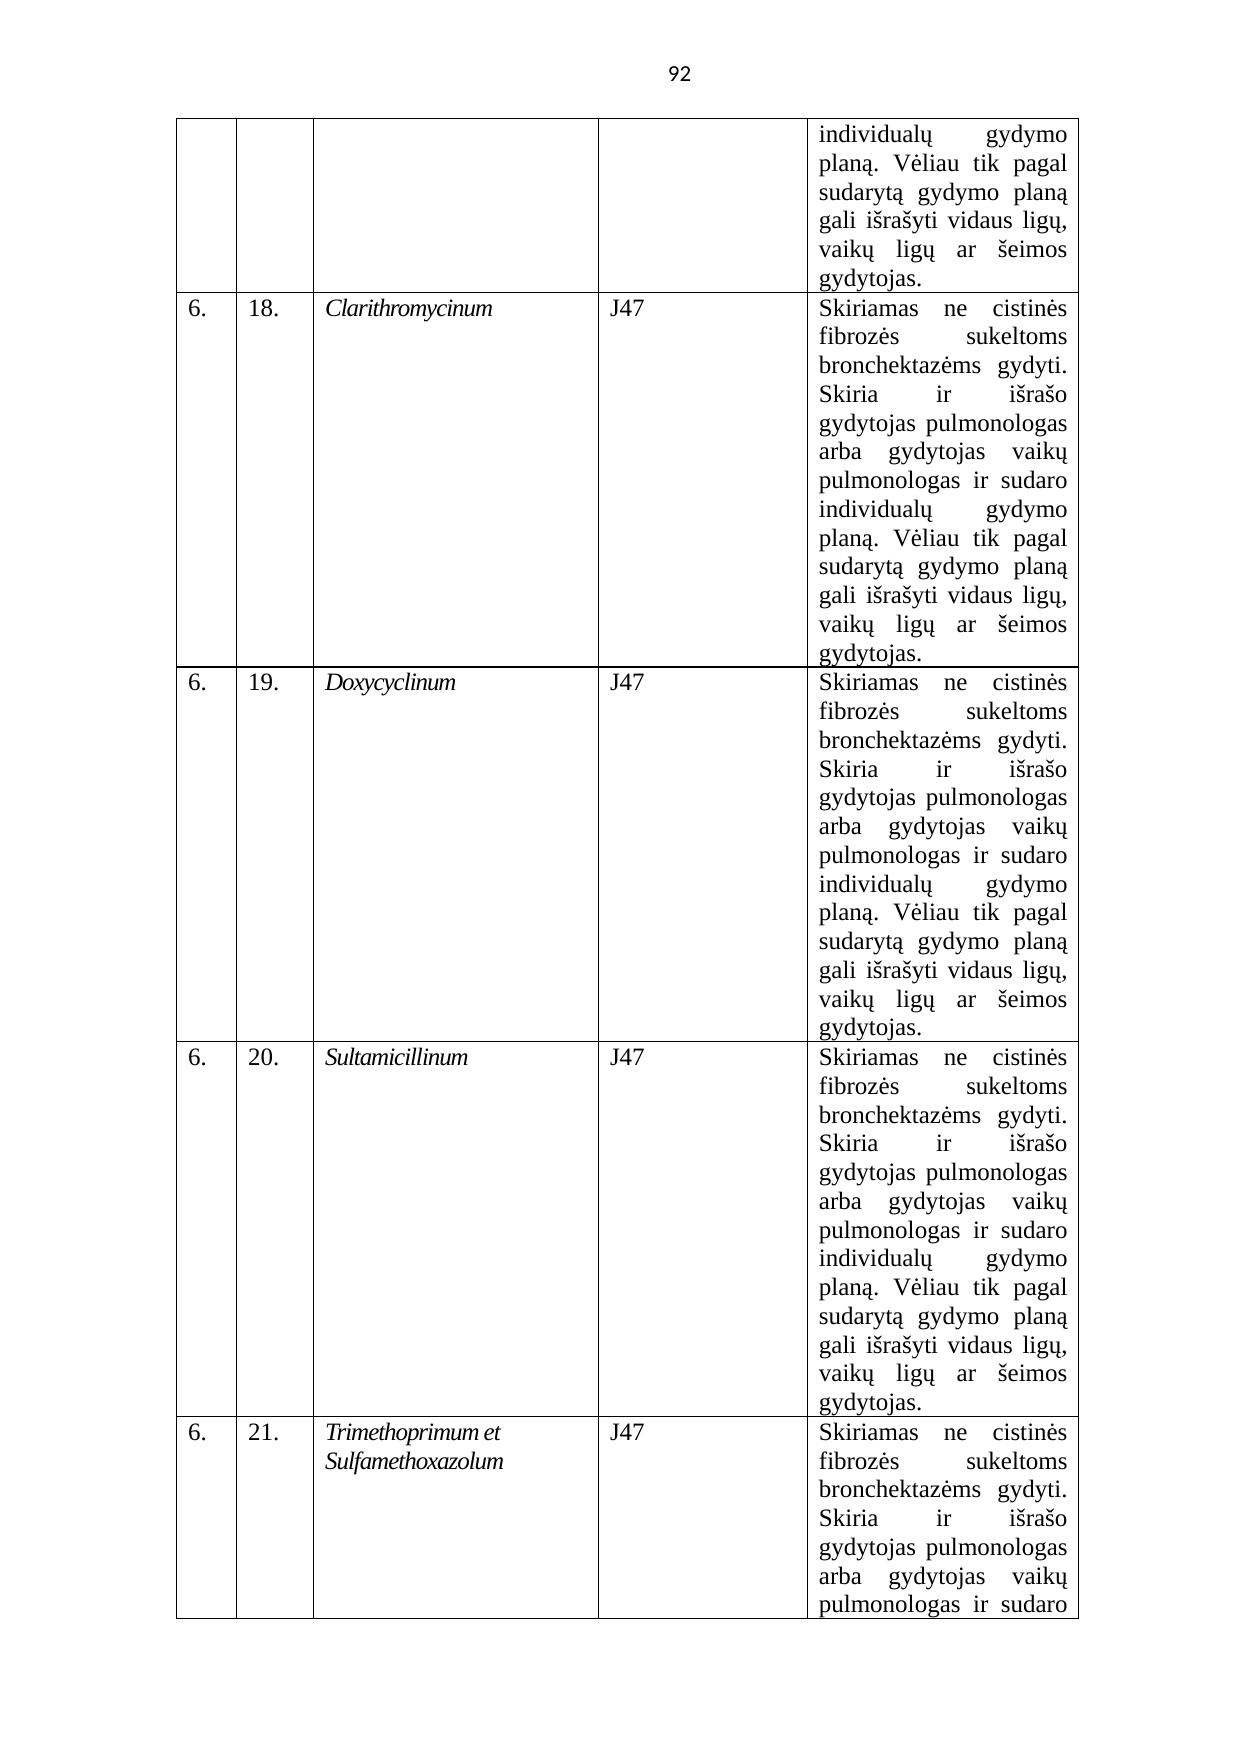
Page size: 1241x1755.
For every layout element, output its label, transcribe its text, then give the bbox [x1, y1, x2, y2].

table_cell [1088, 1041, 1093, 1416]
table_cell 18. [237, 293, 313, 666]
table_cell Skiriamas ne cistinės fibrozės sukeltoms bronchektazėms gydyti. Skiria ir išrašo gydytojas pulmonologas arba gydytojas vaikų pulmonologas ir sudaro individualų gydymo planą. Vėliau tik pagal sudarytą gydymo planą gali išrašyti vidaus ligų, vaikų ligų ar šeimos gydytojas. [808, 1042, 1078, 1416]
table_cell [1109, 1416, 1123, 1618]
table_cell [1079, 118, 1083, 292]
table_cell [1099, 666, 1103, 1041]
table_cell [1084, 118, 1088, 292]
table_cell [1099, 292, 1103, 666]
table_cell [1084, 666, 1088, 1041]
table_cell J47 [599, 293, 807, 666]
table_cell [1088, 292, 1093, 666]
table_cell 6. [177, 668, 236, 1041]
table_cell [1079, 292, 1083, 666]
table_cell Skiriamas ne cistinės fibrozės sukeltoms bronchektazėms gydyti. Skiria ir išrašo gydytojas pulmonologas arba gydytojas vaikų pulmonologas ir sudaro [808, 1417, 1078, 1618]
table_cell Skiriamas ne cistinės fibrozės sukeltoms bronchektazėms gydyti. Skiria ir išrašo gydytojas pulmonologas arba gydytojas vaikų pulmonologas ir sudaro individualų gydymo planą. Vėliau tik pagal sudarytą gydymo planą gali išrašyti vidaus ligų, vaikų ligų ar šeimos gydytojas. [808, 293, 1078, 666]
table_cell [1093, 292, 1099, 666]
table_cell [1079, 1416, 1083, 1618]
table_cell [1093, 1041, 1099, 1416]
table_cell [1103, 292, 1109, 666]
table_cell J47 [599, 668, 807, 1041]
table_cell Trimethoprimum et Sulfamethoxazolum [314, 1417, 598, 1618]
table_cell [1099, 1041, 1103, 1416]
table_cell [599, 119, 807, 292]
table_cell [1093, 1416, 1099, 1618]
table_cell [314, 119, 598, 292]
table_cell [1079, 666, 1083, 1041]
table_cell [1103, 1041, 1109, 1416]
table_cell [1093, 666, 1099, 1041]
table_cell Clarithromycinum [314, 293, 598, 666]
table_cell [1084, 292, 1088, 666]
table_cell 6. [177, 293, 236, 666]
table_cell 19. [237, 668, 313, 1041]
table_cell [1109, 292, 1123, 666]
table_cell [1103, 118, 1109, 292]
table_cell 20. [237, 1042, 313, 1416]
table_cell [237, 119, 313, 292]
table_cell [1109, 1041, 1123, 1416]
table_cell 6. [177, 1042, 236, 1416]
table_cell J47 [599, 1042, 807, 1416]
table_cell Skiriamas ne cistinės fibrozės sukeltoms bronchektazėms gydyti. Skiria ir išrašo gydytojas pulmonologas arba gydytojas vaikų pulmonologas ir sudaro individualų gydymo planą. Vėliau tik pagal sudarytą gydymo planą gali išrašyti vidaus ligų, vaikų ligų ar šeimos gydytojas. [808, 668, 1078, 1041]
table_cell [1093, 118, 1099, 292]
table_cell J47 [599, 1417, 807, 1618]
table_cell [1109, 666, 1123, 1041]
table_cell [1084, 1416, 1088, 1618]
table_cell [1099, 1416, 1103, 1618]
table_cell 6. [177, 1417, 236, 1618]
table_cell [1079, 1041, 1083, 1416]
table_cell [1084, 1041, 1088, 1416]
table_cell individualų gydymo planą. Vėliau tik pagal sudarytą gydymo planą gali išrašyti vidaus ligų, vaikų ligų ar šeimos gydytojas. [808, 119, 1078, 292]
table_cell [1088, 118, 1093, 292]
table_cell [1099, 118, 1103, 292]
table_cell [1088, 1416, 1093, 1618]
table_cell [1088, 666, 1093, 1041]
table_cell [177, 119, 236, 292]
table_cell Doxycyclinum [314, 668, 598, 1041]
table_cell Sultamicillinum [314, 1042, 598, 1416]
table_cell 21. [237, 1417, 313, 1618]
table_cell [1109, 118, 1123, 292]
table_cell [1103, 666, 1109, 1041]
table_cell [1103, 1416, 1109, 1618]
